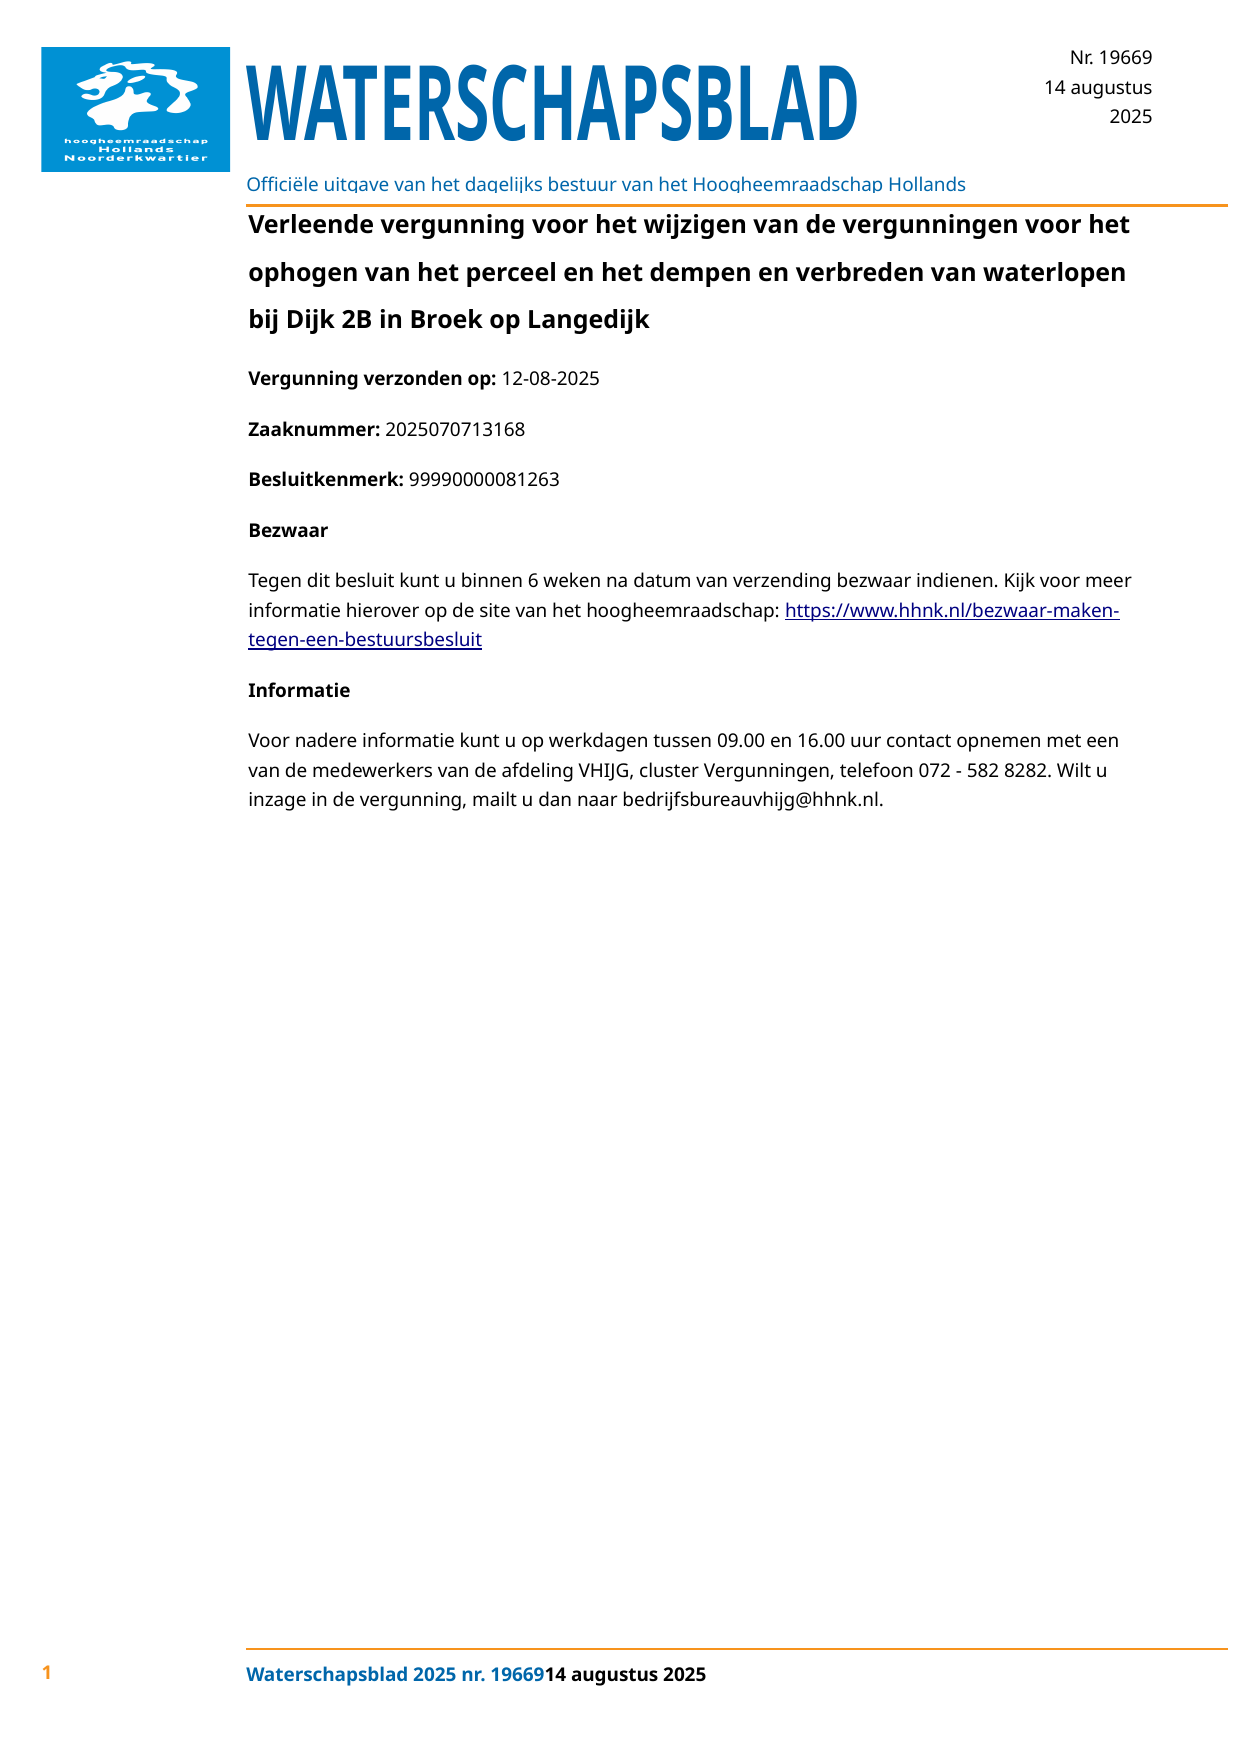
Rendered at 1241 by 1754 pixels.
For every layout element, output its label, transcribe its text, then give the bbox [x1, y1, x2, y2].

picture [129, 76, 144, 82]
text Zaaknummer: 2025070713168 [248, 416, 1152, 442]
text Voor nadere informatie kunt u op werkdagen tussen 09.00 en 16.00 uur contact opnemen met een van de medewerkers van de afdeling VHIJG, cluster Vergunningen, telefoon 072 - 582 8282. Wilt u inzage in de vergunning, mailt u dan naar bedrijfsbureauvhijg@hhnk.nl. [248, 727, 1152, 812]
picture [88, 87, 157, 130]
text Informatie [248, 677, 1152, 702]
picture [78, 64, 122, 99]
text Bezwaar [248, 517, 1152, 542]
picture [118, 62, 197, 112]
text Vergunning verzonden op: 12-08-2025 [248, 366, 1152, 391]
text Tegen dit besluit kunt u binnen 6 weken na datum van verzending bezwaar indienen. Kijk voor meer informatie hierover op de site van het hoogheemraadschap: https://www.hhnk.nl/bezwaar-maken-tegen-een-bestuursbesluit [248, 567, 1152, 652]
text Besluitkenmerk: 99990000081263 [248, 466, 1152, 492]
text Verleende vergunning voor het wijzigen van de vergunningen voor het ophogen van het perceel en het dempen en verbreden van waterlopen bij Dijk 2B in Broek op Langedijk [248, 207, 1152, 336]
